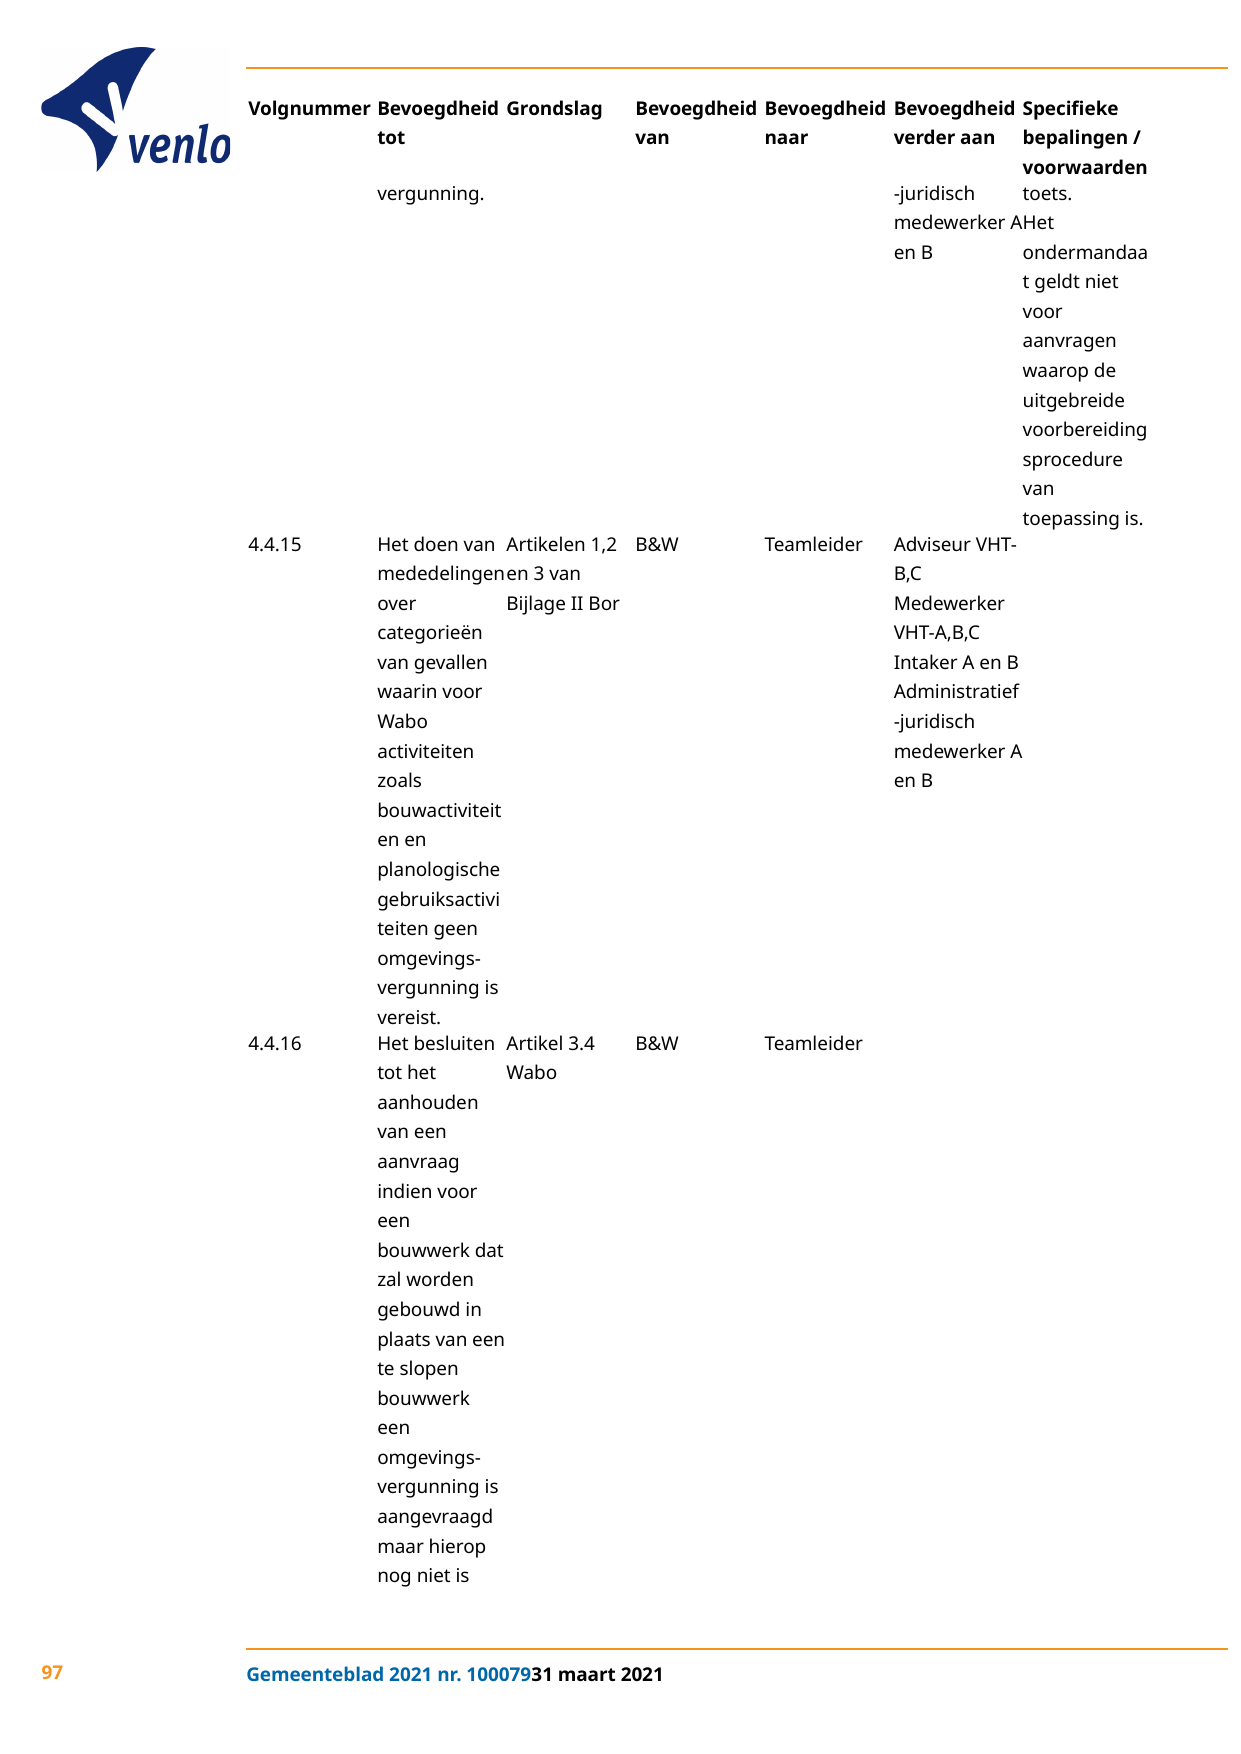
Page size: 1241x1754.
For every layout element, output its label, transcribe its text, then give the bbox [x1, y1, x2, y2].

table_cell Het besluiten tot het aanhouden van een aanvraag indien voor een bouwwerk dat zal worden gebouwd in plaats van een te slopen bouwwerk een omgevings-vergunning is aangevraagd maar hierop nog niet is [377, 1030, 506, 1588]
table_cell B&W [635, 1030, 764, 1588]
table_cell Adviseur VHT-B,C Medewerker VHT-A,B,C Intaker A en B Administratief-juridisch medewerker A en B [894, 531, 1022, 1030]
table_cell [506, 180, 635, 531]
table_cell 4.4.15 [248, 531, 377, 1030]
table_cell 4.4.16 [248, 1030, 377, 1588]
table_header Bevoegdheid naar [764, 95, 893, 180]
table_cell juridisch medewerker A en B [894, 180, 1022, 531]
table_header Volgnummer [248, 95, 377, 180]
table_cell vergunning. [377, 180, 506, 531]
table_cell toets. Het ondermandaat geldt niet voor aanvragen waarop de uitgebreide voorbereidingsprocedure van toepassing is. [1023, 180, 1152, 531]
table_header Specifieke bepalingen / voorwaarden [1023, 95, 1152, 180]
table_cell Teamleider [764, 531, 893, 1030]
table_cell [248, 180, 377, 531]
picture [41, 47, 231, 172]
table_cell B&W [635, 531, 764, 1030]
table_header Bevoegdheid van [635, 95, 764, 180]
table_cell [894, 1030, 1022, 1588]
table_header Grondslag [506, 95, 635, 180]
table_cell [1023, 1030, 1152, 1588]
table_cell Artikelen 1,2 en 3 van Bijlage II Bor [506, 531, 635, 1030]
table_cell Artikel 3.4 Wabo [506, 1030, 635, 1588]
table_header Bevoegdheid verder aan [894, 95, 1022, 180]
table_cell [1023, 531, 1152, 1030]
table_cell [635, 180, 764, 531]
table_cell Teamleider [764, 1030, 893, 1588]
table_cell [764, 180, 893, 531]
table_header Bevoegdheid tot [377, 95, 506, 180]
table_cell Het doen van mededelingen over categorieën van gevallen waarin voor Wabo activiteiten zoals bouwactiviteiten en planologische gebruiksactiviteiten geen omgevings-vergunning is vereist. [377, 531, 506, 1030]
